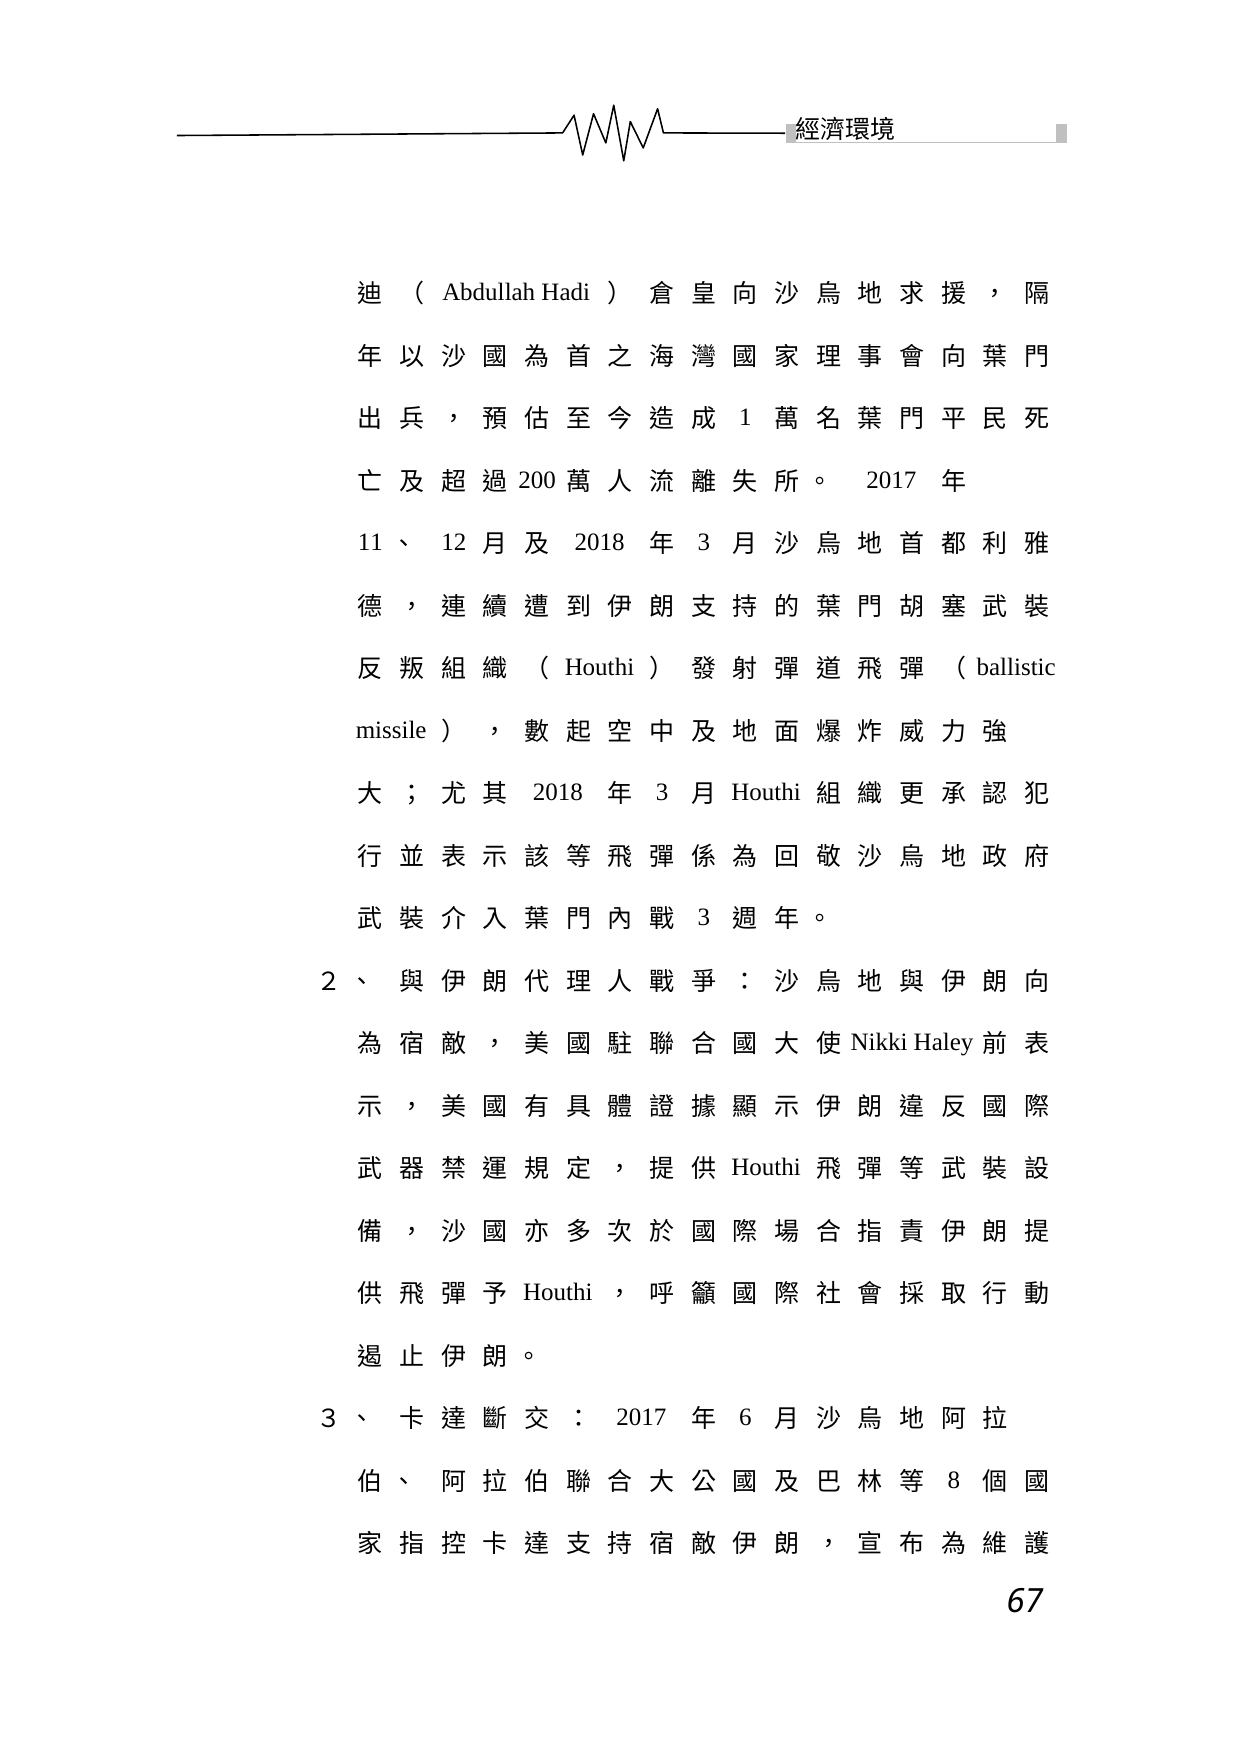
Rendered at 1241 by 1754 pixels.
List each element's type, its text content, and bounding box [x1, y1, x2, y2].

text ２、與伊朗代理人戰爭：沙烏地與伊朗向為宿敵，美國駐聯合國大使Nikki Haley前表示，美國有具體證據顯示伊朗違反國際武器禁運規定，提供Houthi飛彈等武裝設備，沙國亦多次於國際場合指責伊朗提供飛彈予Houthi，呼籲國際社會採取行動遏止伊朗。 [281, 938, 1058, 1375]
text 迪（Abdullah Hadi）倉皇向沙烏地求援，隔年以沙國為首之海灣國家理事會向葉門出兵，預估至今造成1萬名葉門平民死亡及超過200萬人流離失所。2017年11、12月及2018年3月沙烏地首都利雅德，連續遭到伊朗支持的葉門胡塞武裝反叛組織（Houthi）發射彈道飛彈（ballistic missile），數起空中及地面爆炸威力強大；尤其2018年3月Houthi組織更承認犯行並表示該等飛彈係為回敬沙烏地政府武裝介入葉門內戰3週年。 [281, 250, 1058, 938]
text ３、卡達斷交：2017年6月沙烏地阿拉伯、阿拉伯聯合大公國及巴林等8個國家指控卡達支持宿敵伊朗，宣布為維護 [281, 1375, 1058, 1563]
